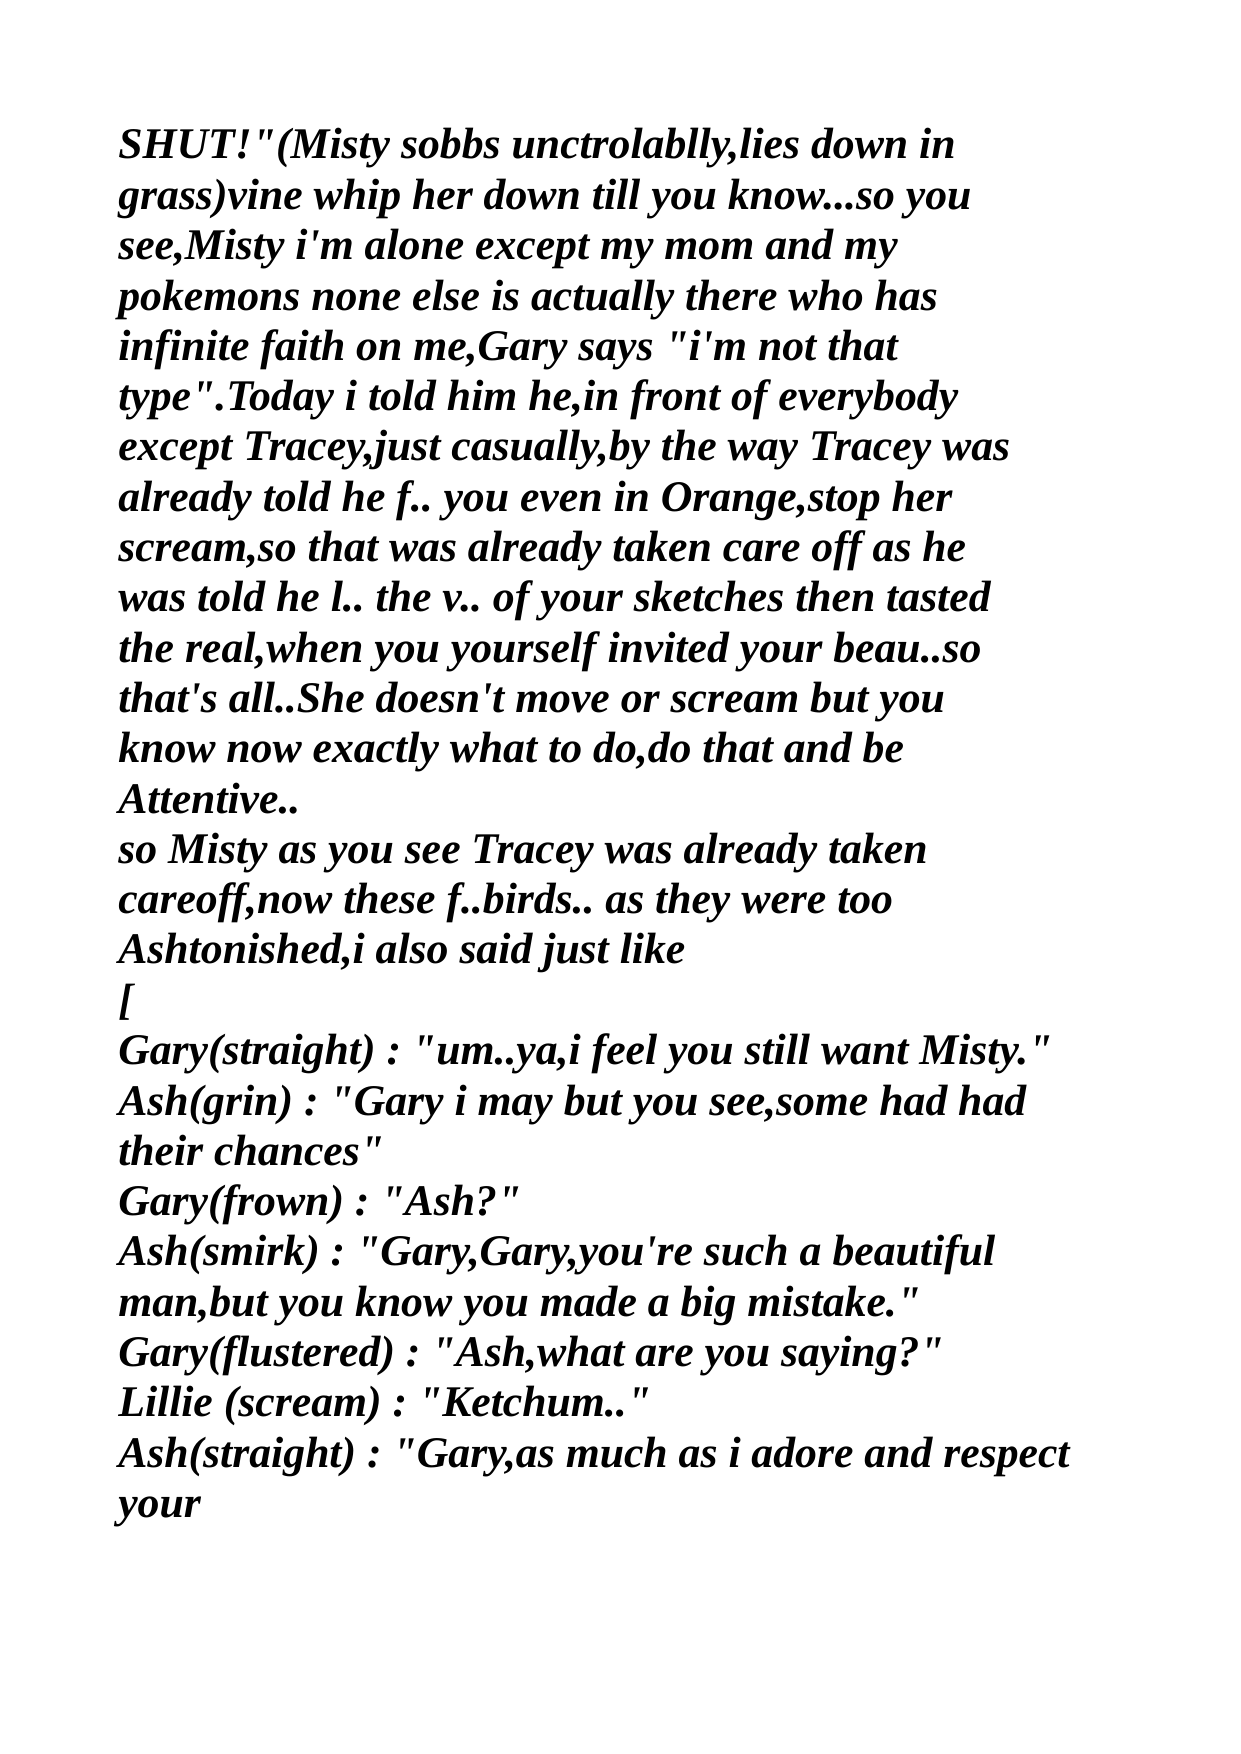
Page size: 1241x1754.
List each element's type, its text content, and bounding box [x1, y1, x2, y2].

text type".Today i told him he,in front of everybody [118, 370, 1122, 420]
text Attentive.. [118, 772, 1122, 822]
text Ash(straight) : "Gary,as much as i adore and respect your [118, 1426, 1122, 1527]
text Gary(flustered) : "Ash,what are you saying?" [118, 1326, 1122, 1376]
text SHUT!"(Misty sobbs unctrolablly,lies down in grass)vine whip her down till you know...so you [118, 118, 1122, 219]
text except Tracey,just casually,by the way Tracey was [118, 420, 1122, 470]
text Ash(smirk) : "Gary,Gary,you're such a beautiful [118, 1225, 1122, 1275]
text was told he l.. the v.. of your sketches then tasted [118, 571, 1122, 621]
text Lillie (scream) : "Ketchum.." [118, 1376, 1122, 1426]
text know now exactly what to do,do that and be [118, 722, 1122, 772]
text scream,so that was already taken care off as he [118, 521, 1122, 571]
text the real,when you yourself invited your beau..so [118, 621, 1122, 672]
text their chances" [118, 1124, 1122, 1175]
text that's all..She doesn't move or scream but you [118, 672, 1122, 722]
text already told he f.. you even in Orange,stop her [118, 470, 1122, 521]
text Gary(straight) : "um..ya,i feel you still want Misty." [118, 1024, 1122, 1074]
text Ashtonished,i also said just like [118, 923, 1122, 973]
text man,but you know you made a big mistake." [118, 1275, 1122, 1326]
text Gary(frown) : "Ash?" [118, 1175, 1122, 1225]
text infinite faith on me,Gary says "i'm not that [118, 319, 1122, 370]
text so Misty as you see Tracey was already taken careoff,now these f..birds.. as they were too [118, 822, 1122, 923]
text see,Misty i'm alone except my mom and my [118, 219, 1122, 269]
text pokemons none else is actually there who has [118, 269, 1122, 319]
text [ [118, 973, 1122, 1024]
text Ash(grin) : "Gary i may but you see,some had had [118, 1074, 1122, 1124]
